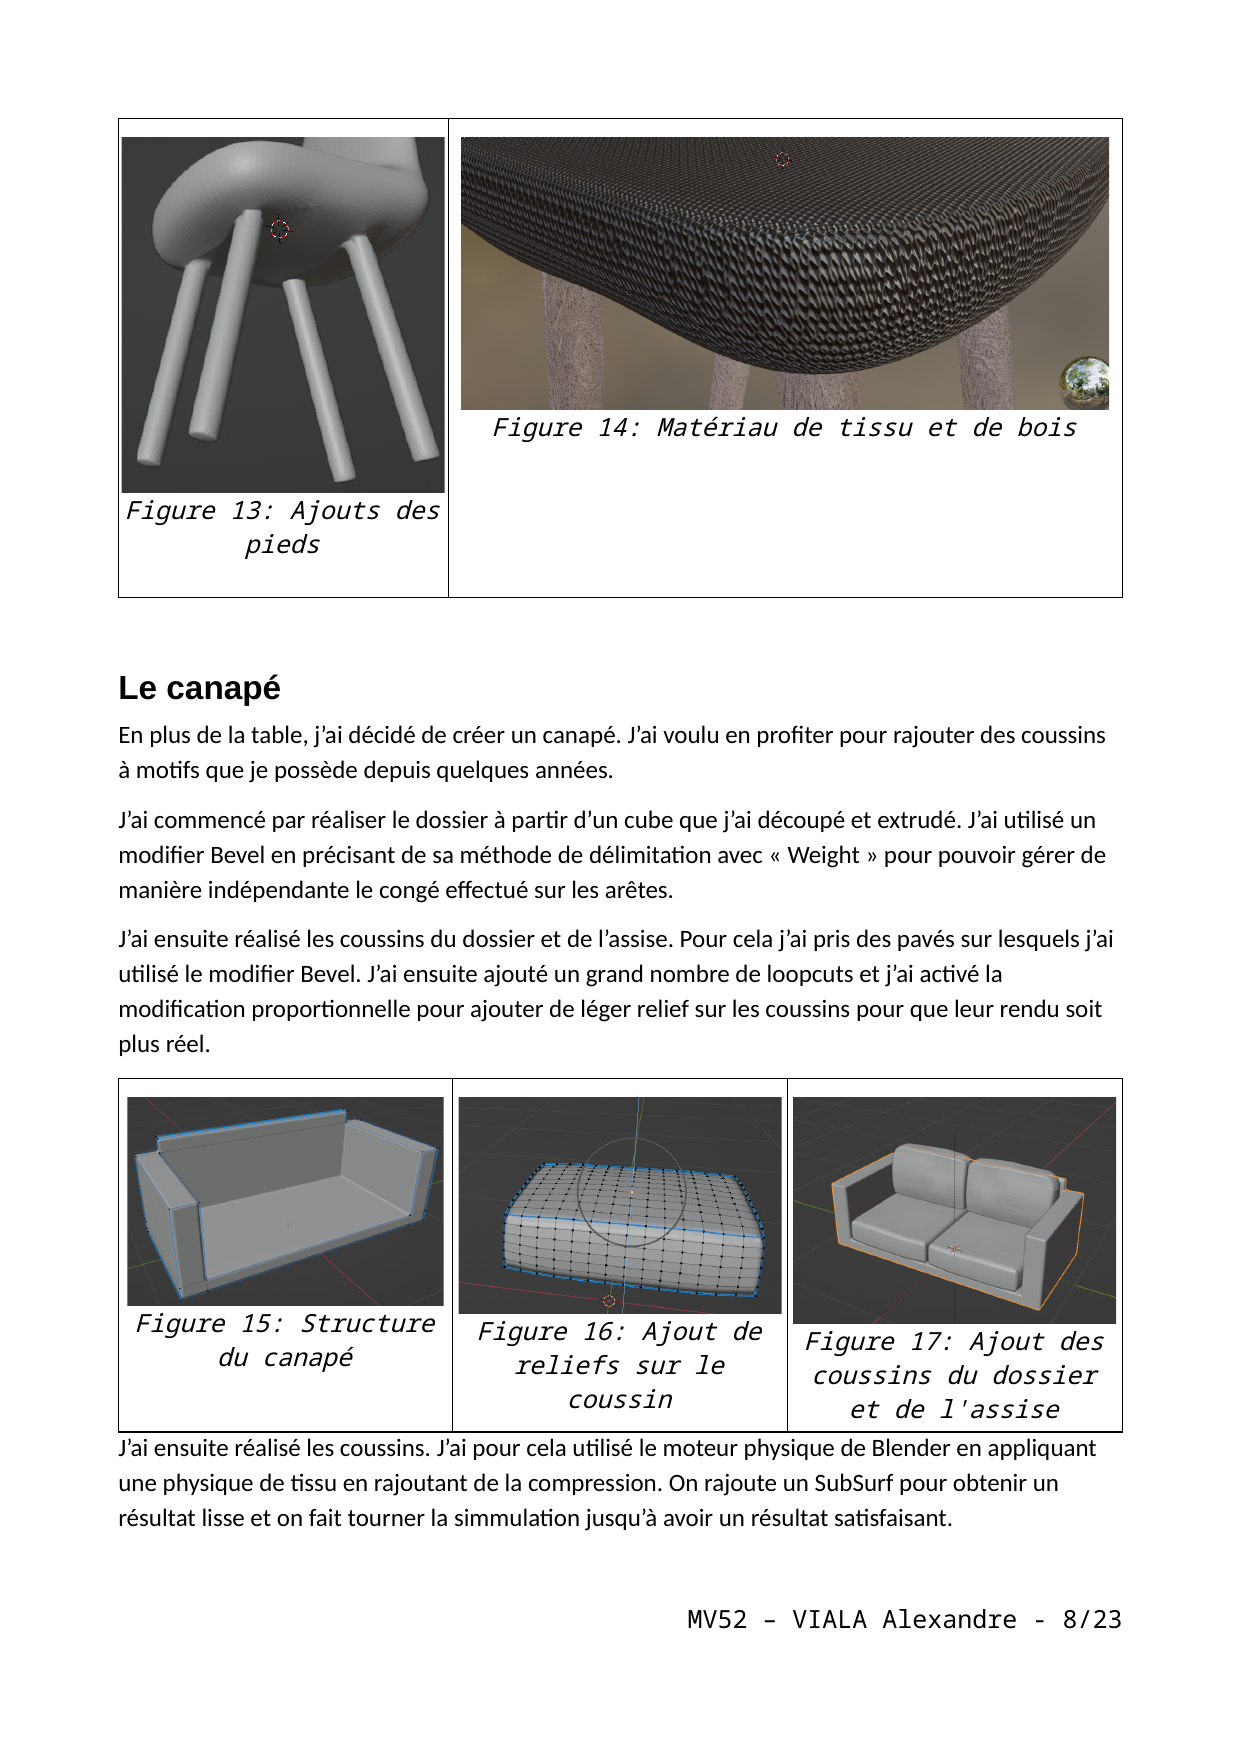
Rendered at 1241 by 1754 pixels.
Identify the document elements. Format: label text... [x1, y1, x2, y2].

table_header [449, 119, 1122, 597]
picture [793, 1097, 1117, 1324]
text J’ai commencé par réaliser le dossier à partir d’un cube que j’ai découpé et extrudé. J’ai utilisé un modifier Bevel en précisant de sa méthode de délimitation avec « Weight » pour pouvoir gérer de manière indépendante le congé effectué sur les arêtes. [118, 804, 1122, 904]
picture [461, 137, 1110, 410]
table_header [788, 1079, 1122, 1431]
picture [458, 1097, 782, 1314]
picture [121, 137, 445, 493]
subtitle Le canapé [118, 668, 1122, 707]
picture [127, 1097, 444, 1306]
table_header [453, 1079, 787, 1431]
table_header [119, 1079, 452, 1431]
table_header [119, 119, 448, 597]
text En plus de la table, j’ai décidé de créer un canapé. J’ai voulu en profiter pour rajouter des coussins à motifs que je possède depuis quelques années. [118, 719, 1122, 785]
text J’ai ensuite réalisé les coussins. J’ai pour cela utilisé le moteur physique de Blender en appliquant une physique de tissu en rajoutant de la compression. On rajoute un SubSurf pour obtenir un résultat lisse et on fait tourner la simmulation jusqu’à avoir un résultat satisfaisant. [118, 1433, 1122, 1533]
text J’ai ensuite réalisé les coussins du dossier et de l’assise. Pour cela j’ai pris des pavés sur lesquels j’ai utilisé le modifier Bevel. J’ai ensuite ajouté un grand nombre de loopcuts et j’ai activé la modification proportionnelle pour ajouter de léger relief sur les coussins pour que leur rendu soit plus réel. [118, 923, 1122, 1059]
